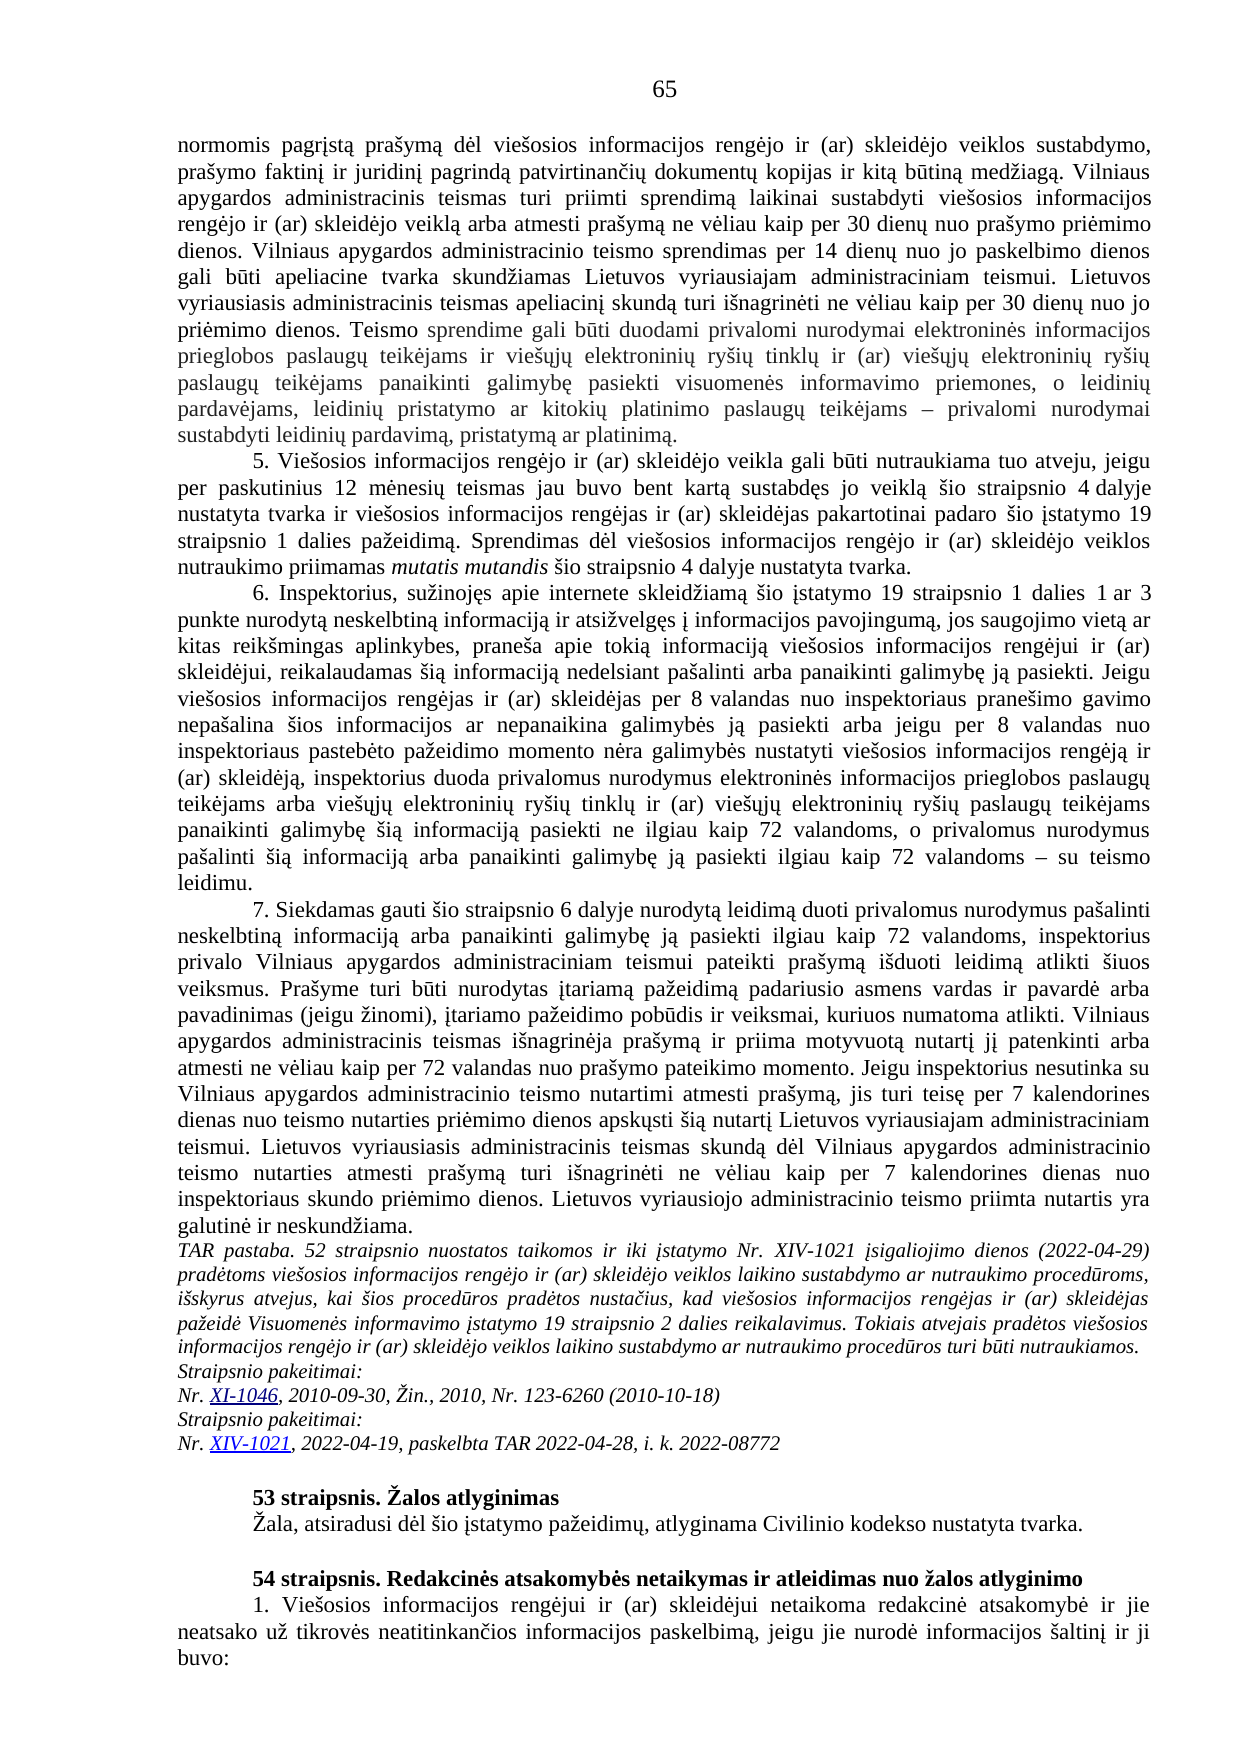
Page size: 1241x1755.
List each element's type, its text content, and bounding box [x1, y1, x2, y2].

text normomis pagrįstą prašymą dėl viešosios informacijos rengėjo ir (ar) skleidėjo veiklos sustabdymo, prašymo faktinį ir juridinį pagrindą patvirtinančių dokumentų kopijas ir kitą būtiną medžiagą. Vilniaus apygardos administracinis teismas turi priimti sprendimą laikinai sustabdyti viešosios informacijos rengėjo ir (ar) skleidėjo veiklą arba atmesti prašymą ne vėliau kaip per 30 dienų nuo prašymo priėmimo dienos. Vilniaus apygardos administracinio teismo sprendimas per 14 dienų nuo jo paskelbimo dienos gali būti apeliacine tvarka skundžiamas Lietuvos vyriausiajam administraciniam teismui. Lietuvos vyriausiasis administracinis teismas apeliacinį skundą turi išnagrinėti ne vėliau kaip per 30 dienų nuo jo priėmimo dienos. Teismo sprendime gali būti duodami privalomi nurodymai elektroninės informacijos prieglobos paslaugų teikėjams ir viešųjų elektroninių ryšių tinklų ir (ar) viešųjų elektroninių ryšių paslaugų teikėjams panaikinti galimybę pasiekti visuomenės informavimo priemones, o leidinių pardavėjams, leidinių pristatymo ar kitokių platinimo paslaugų teikėjams – privalomi nurodymai sustabdyti leidinių pardavimą, pristatymą ar platinimą. [177, 131, 1152, 448]
text 53 straipsnis. Žalos atlyginimas [177, 1483, 1152, 1510]
text 54 straipsnis. Redakcinės atsakomybės netaikymas ir atleidimas nuo žalos atlyginimo [252, 1565, 1152, 1591]
text Žala, atsiradusi dėl šio įstatymo pažeidimų, atlyginama Civilinio kodekso nustatyta tvarka. [177, 1510, 1152, 1536]
text TAR pastaba. 52 straipsnio nuostatos taikomos ir iki įstatymo Nr. XIV-1021 įsigaliojimo dienos (2022-04-29) pradėtoms viešosios informacijos rengėjo ir (ar) skleidėjo veiklos laikino sustabdymo ar nutraukimo procedūroms, išskyrus atvejus, kai šios procedūros pradėtos nustačius, kad viešosios informacijos rengėjas ir (ar) skleidėjas pažeidė Visuomenės informavimo įstatymo 19 straipsnio 2 dalies reikalavimus. Tokiais atvejais pradėtos viešosios informacijos rengėjo ir (ar) skleidėjo veiklos laikino sustabdymo ar nutraukimo procedūros turi būti nutraukiamos. [177, 1238, 1152, 1358]
text Nr. XI-1046, 2010-09-30, Žin., 2010, Nr. 123-6260 (2010-10-18) [177, 1383, 1152, 1407]
text 5. Viešosios informacijos rengėjo ir (ar) skleidėjo veikla gali būti nutraukiama tuo atveju, jeigu per paskutinius 12 mėnesių teismas jau buvo bent kartą sustabdęs jo veiklą šio straipsnio 4 dalyje nustatyta tvarka ir viešosios informacijos rengėjas ir (ar) skleidėjas pakartotinai padaro šio įstatymo 19 straipsnio 1 dalies pažeidimą. Sprendimas dėl viešosios informacijos rengėjo ir (ar) skleidėjo veiklos nutraukimo priimamas mutatis mutandis šio straipsnio 4 dalyje nustatyta tvarka. [177, 448, 1152, 579]
text Straipsnio pakeitimai: [177, 1358, 1152, 1383]
text Nr. XIV-1021, 2022-04-19, paskelbta TAR 2022-04-28, i. k. 2022-08772 [177, 1431, 1152, 1455]
text 6. Inspektorius, sužinojęs apie internete skleidžiamą šio įstatymo 19 straipsnio 1 dalies 1 ar 3 punkte nurodytą neskelbtiną informaciją ir atsižvelgęs į informacijos pavojingumą, jos saugojimo vietą ar kitas reikšmingas aplinkybes, praneša apie tokią informaciją viešosios informacijos rengėjui ir (ar) skleidėjui, reikalaudamas šią informaciją nedelsiant pašalinti arba panaikinti galimybę ją pasiekti. Jeigu viešosios informacijos rengėjas ir (ar) skleidėjas per 8 valandas nuo inspektoriaus pranešimo gavimo nepašalina šios informacijos ar nepanaikina galimybės ją pasiekti arba jeigu per 8 valandas nuo inspektoriaus pastebėto pažeidimo momento nėra galimybės nustatyti viešosios informacijos rengėją ir (ar) skleidėją, inspektorius duoda privalomus nurodymus elektroninės informacijos prieglobos paslaugų teikėjams arba viešųjų elektroninių ryšių tinklų ir (ar) viešųjų elektroninių ryšių paslaugų teikėjams panaikinti galimybę šią informaciją pasiekti ne ilgiau kaip 72 valandoms, o privalomus nurodymus pašalinti šią informaciją arba panaikinti galimybę ją pasiekti ilgiau kaip 72 valandoms – su teismo leidimu. [177, 579, 1152, 896]
text 1. Viešosios informacijos rengėjui ir (ar) skleidėjui netaikoma redakcinė atsakomybė ir jie neatsako už tikrovės neatitinkančios informacijos paskelbimą, jeigu jie nurodė informacijos šaltinį ir ji buvo: [177, 1591, 1152, 1670]
text 7. Siekdamas gauti šio straipsnio 6 dalyje nurodytą leidimą duoti privalomus nurodymus pašalinti neskelbtiną informaciją arba panaikinti galimybę ją pasiekti ilgiau kaip 72 valandoms, inspektorius privalo Vilniaus apygardos administraciniam teismui pateikti prašymą išduoti leidimą atlikti šiuos veiksmus. Prašyme turi būti nurodytas įtariamą pažeidimą padariusio asmens vardas ir pavardė arba pavadinimas (jeigu žinomi), įtariamo pažeidimo pobūdis ir veiksmai, kuriuos numatoma atlikti. Vilniaus apygardos administracinis teismas išnagrinėja prašymą ir priima motyvuotą nutartį jį patenkinti arba atmesti ne vėliau kaip per 72 valandas nuo prašymo pateikimo momento. Jeigu inspektorius nesutinka su Vilniaus apygardos administracinio teismo nutartimi atmesti prašymą, jis turi teisę per 7 kalendorines dienas nuo teismo nutarties priėmimo dienos apskųsti šią nutartį Lietuvos vyriausiajam administraciniam teismui. Lietuvos vyriausiasis administracinis teismas skundą dėl Vilniaus apygardos administracinio teismo nutarties atmesti prašymą turi išnagrinėti ne vėliau kaip per 7 kalendorines dienas nuo inspektoriaus skundo priėmimo dienos. Lietuvos vyriausiojo administracinio teismo priimta nutartis yra galutinė ir neskundžiama. [177, 896, 1152, 1238]
text Straipsnio pakeitimai: [177, 1407, 1152, 1431]
